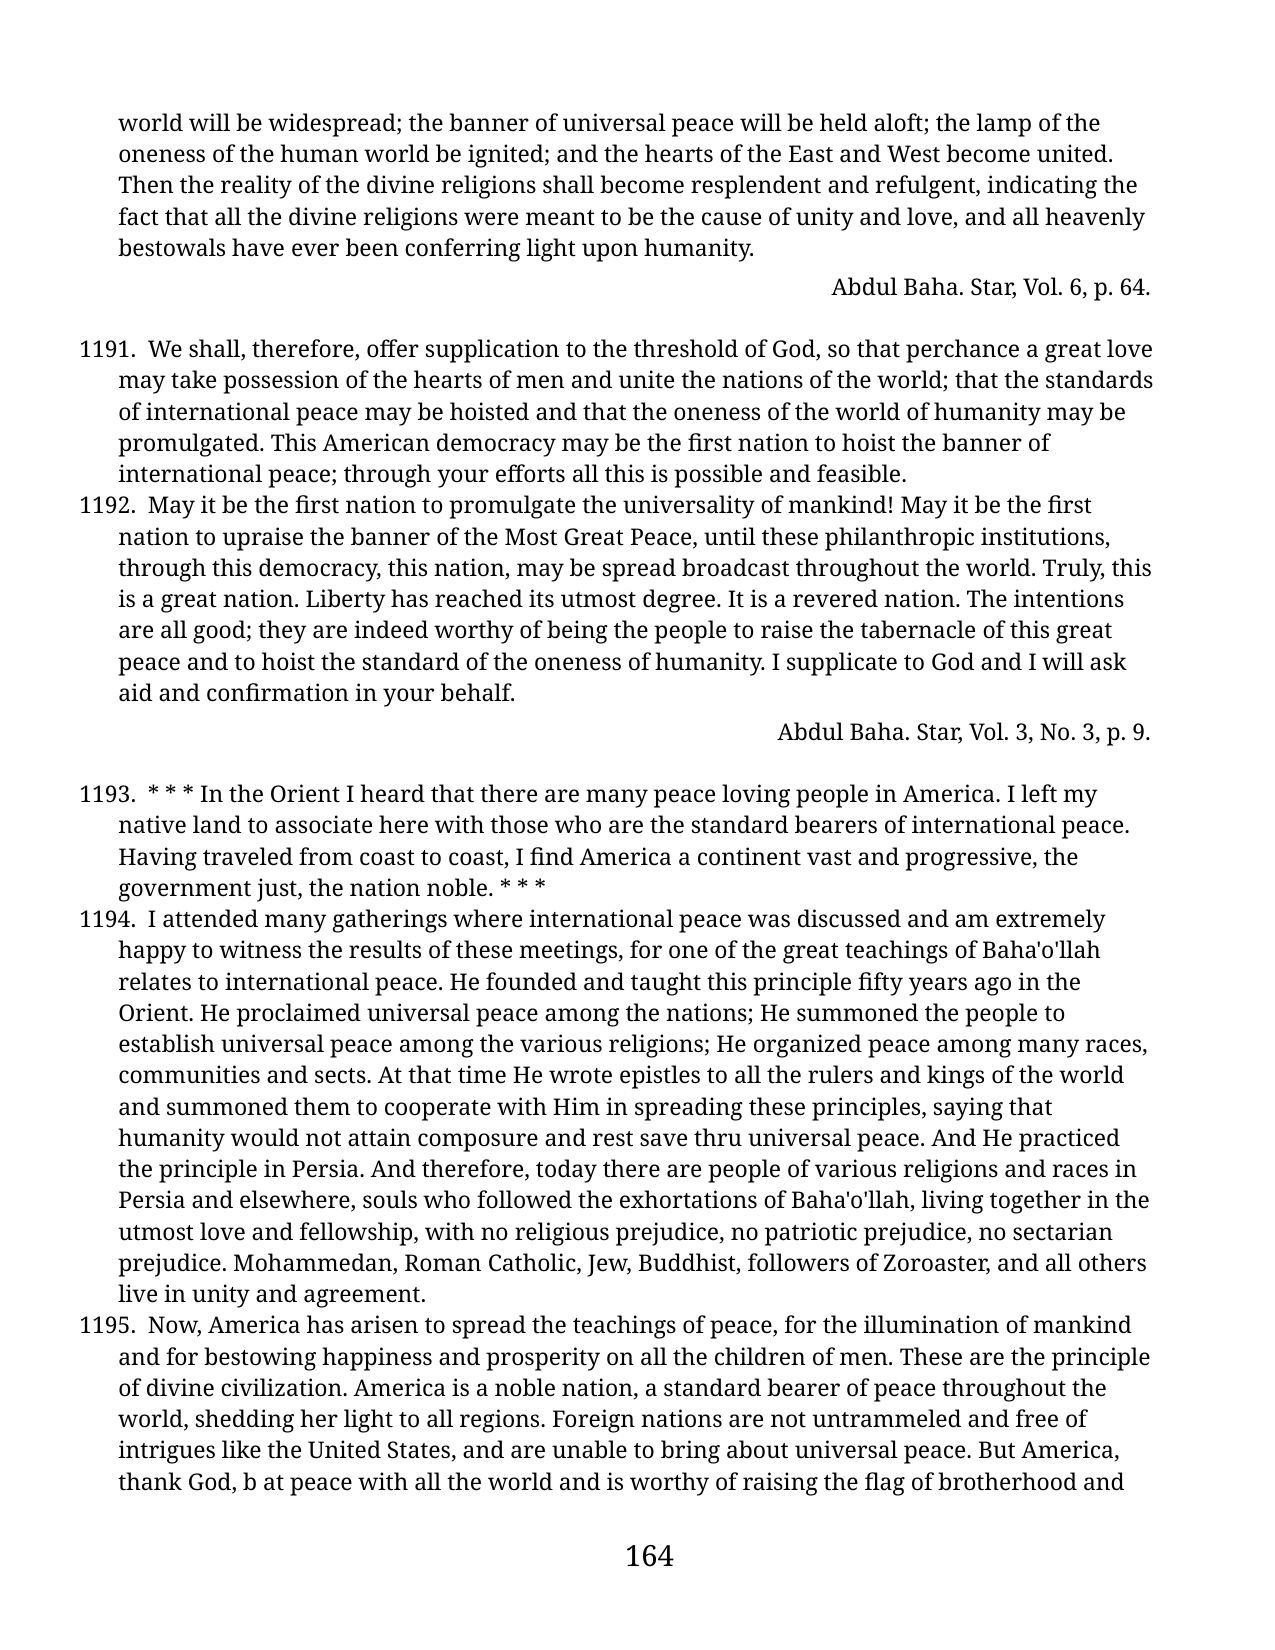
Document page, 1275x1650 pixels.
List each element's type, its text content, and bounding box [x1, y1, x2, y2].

list We shall, therefore, offer supplication to the threshold of God, so that perchance a great love may take possession of the hearts of men and unite the nations of the world; that the standards of international peace may be hoisted and that the oneness of the world of humanity may be promulgated. This American democracy may be the first nation to hoist the banner of international peace; through your efforts all this is possible and feasible. [79, 333, 1157, 489]
list world will be widespread; the banner of universal peace will be held aloft; the lamp of the oneness of the human world be ignited; and the hearts of the East and West become united. Then the reality of the divine religions shall become resplendent and refulgent, indicating the fact that all the divine religions were meant to be the cause of unity and love, and all heavenly bestowals have ever been conferring light upon humanity. [79, 107, 1157, 263]
list May it be the first nation to promulgate the universality of mankind! May it be the first nation to upraise the banner of the Most Great Peace, until these philanthropic institutions, through this democracy, this nation, may be spread broadcast throughout the world. Truly, this is a great nation. Liberty has reached its utmost degree. It is a revered nation. The intentions are all good; they are indeed worthy of being the people to raise the tabernacle of this great peace and to hoist the standard of the oneness of humanity. I supplicate to God and I will ask aid and confirmation in your behalf. [79, 489, 1157, 708]
list * * * In the Orient I heard that there are many peace loving people in America. I left my native land to associate here with those who are the standard bearers of international peace. Having traveled from coast to coast, I find America a continent vast and progressive, the government just, the nation noble. * * * [79, 778, 1157, 903]
text Abdul Baha. Star, Vol. 3, No. 3, p. 9. [118, 715, 1157, 747]
list I attended many gatherings where international peace was discussed and am extremely happy to witness the results of these meetings, for one of the great teachings of Baha'o'llah relates to international peace. He founded and taught this principle fifty years ago in the Orient. He proclaimed universal peace among the nations; He summoned the people to establish universal peace among the various religions; He organized peace among many races, communities and sects. At that time He wrote epistles to all the rulers and kings of the world and summoned them to cooperate with Him in spreading these principles, saying that humanity would not attain composure and rest save thru universal peace. And He practiced the principle in Persia. And therefore, today there are people of various religions and races in Persia and elsewhere, souls who followed the exhortations of Baha'o'llah, living together in the utmost love and fellowship, with no religious prejudice, no patriotic prejudice, no sectarian prejudice. Mohammedan, Roman Catholic, Jew, Buddhist, followers of Zoroaster, and all others live in unity and agreement. [79, 903, 1157, 1309]
text Abdul Baha. Star, Vol. 6, p. 64. [118, 270, 1157, 302]
list Now, America has arisen to spread the teachings of peace, for the illumination of mankind and for bestowing happiness and prosperity on all the children of men. These are the principle of divine civilization. America is a noble nation, a standard bearer of peace throughout the world, shedding her light to all regions. Foreign nations are not untrammeled and free of intrigues like the United States, and are unable to bring about universal peace. But America, thank God, b at peace with all the world and is worthy of raising the flag of brotherhood and [79, 1309, 1157, 1497]
